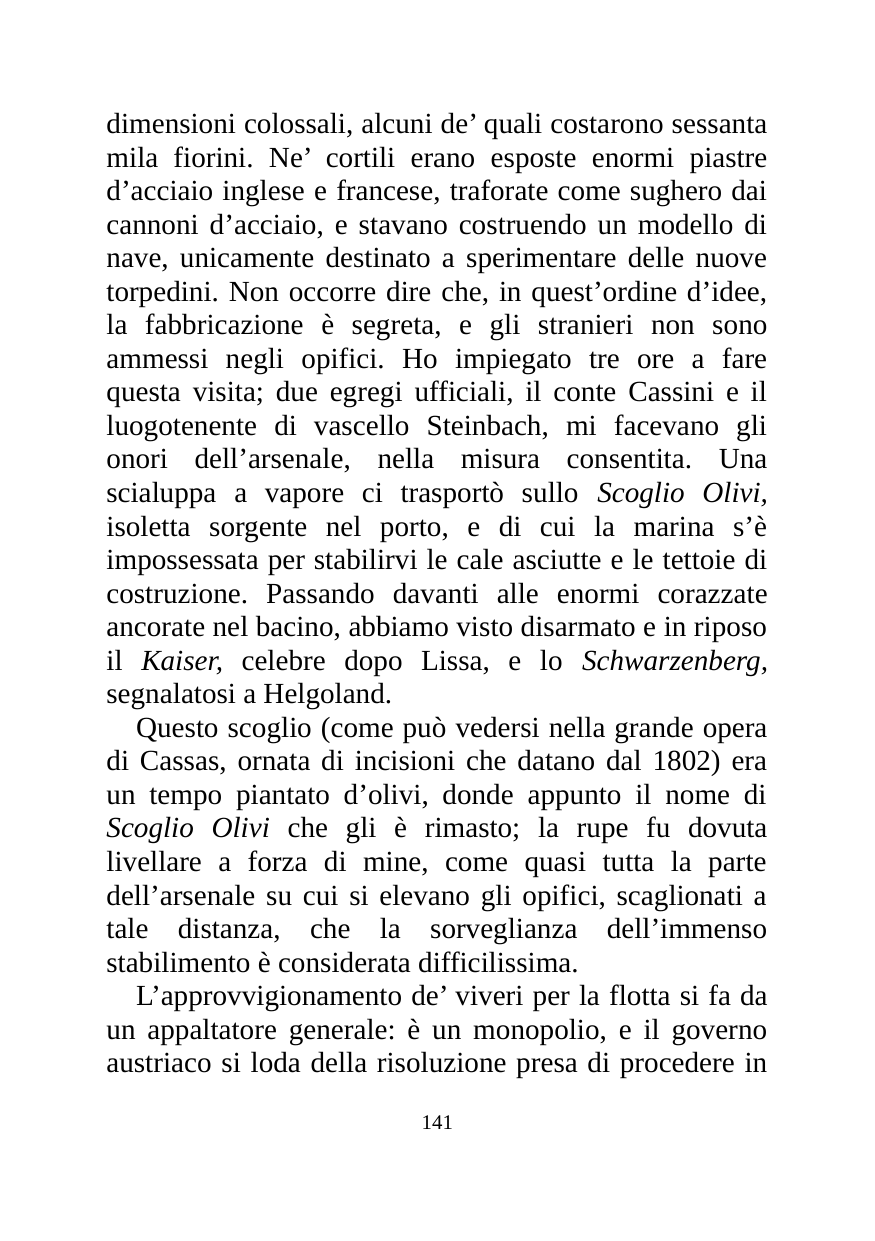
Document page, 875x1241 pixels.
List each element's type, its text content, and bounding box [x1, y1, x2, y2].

text L’approvvigionamento de’ viveri per la flotta si fa da un appaltatore generale: è un monopolio, e il governo austriaco si loda della risoluzione presa di procedere in [106, 978, 768, 1079]
text Questo scoglio (come può vedersi nella grande opera di Cassas, ornata di incisioni che datano dal 1802) era un tempo piantato d’olivi, donde appunto il nome di Scoglio Olivi che gli è rimasto; la rupe fu dovuta livellare a forza di mine, come quasi tutta la parte dell’arsenale su cui si elevano gli opifici, scaglionati a tale distanza, che la sorveglianza dell’immenso stabilimento è considerata difficilissima. [106, 710, 768, 978]
text dimensioni colossali, alcuni de’ quali costarono sessanta mila fiorini. Ne’ cortili erano esposte enormi piastre d’acciaio inglese e francese, traforate come sughero dai cannoni d’acciaio, e stavano costruendo un modello di nave, unicamente destinato a sperimentare delle nuove torpedini. Non occorre dire che, in quest’ordine d’idee, la fabbricazione è segreta, e gli stranieri non sono ammessi negli opifici. Ho impiegato tre ore a fare questa visita; due egregi ufficiali, il conte Cassini e il luogotenente di vascello Steinbach, mi facevano gli onori dell’arsenale, nella misura consentita. Una scialuppa a vapore ci trasportò sullo Scoglio Olivi, isoletta sorgente nel porto, e di cui la marina s’è impossessata per stabilirvi le cale asciutte e le tettoie di costruzione. Passando davanti alle enormi corazzate ancorate nel bacino, abbiamo visto disarmato e in riposo il Kaiser, celebre dopo Lissa, e lo Schwarzenberg, segnalatosi a Helgoland. [106, 106, 768, 710]
